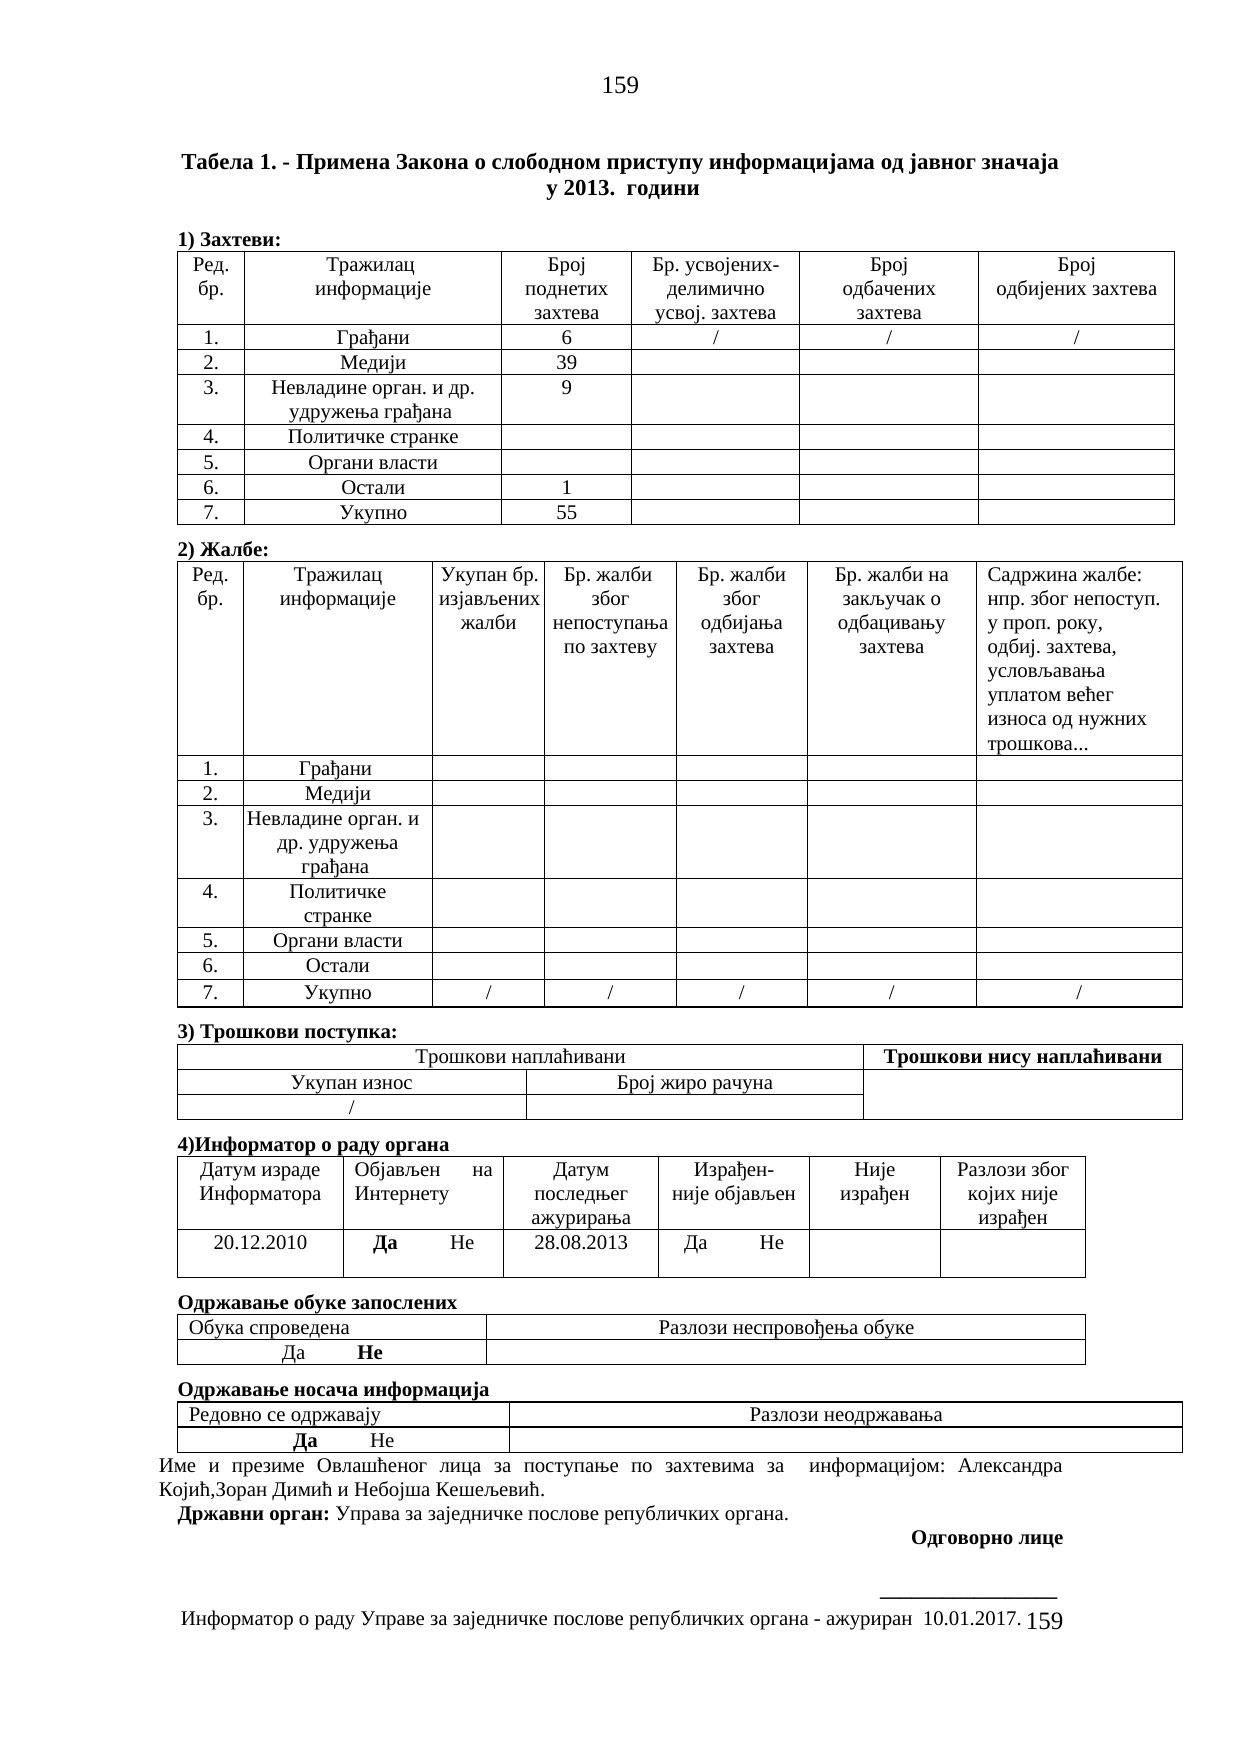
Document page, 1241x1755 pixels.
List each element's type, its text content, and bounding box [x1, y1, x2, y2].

table_cell 6. [178, 475, 244, 499]
table_header Садржина жалбе: нпр. због непоступ. у проп. року, одбиј. захтева, условљавања уплатом већег износа од нужних трошкова... [977, 562, 1182, 754]
table_cell 5. [178, 450, 244, 474]
table_cell [632, 350, 799, 374]
table_cell Укупан износ [178, 1070, 526, 1094]
table_cell [632, 425, 799, 448]
table_cell 6. [178, 953, 243, 979]
table_cell / [677, 980, 807, 1006]
table_cell 1 [502, 475, 631, 499]
table_cell Политичке странке [244, 879, 432, 927]
table_cell [632, 375, 799, 423]
table_cell [977, 928, 1182, 952]
table_cell / [808, 980, 976, 1006]
table_cell [433, 756, 544, 779]
table_cell [800, 350, 978, 374]
table_header Тражилац информације [244, 562, 432, 754]
table_header Датум последњег ажурирања [504, 1157, 658, 1229]
text Одржавање носача информација [177, 1377, 1063, 1401]
table_cell [545, 879, 676, 927]
table_header Ред.бр. [178, 252, 244, 324]
table_cell [433, 781, 544, 805]
table_cell [510, 1428, 1182, 1452]
table_cell Број жиро рачуна [527, 1070, 863, 1094]
table_cell [502, 425, 631, 448]
table_cell 3. [178, 806, 243, 878]
table_cell / [178, 1095, 526, 1119]
table_cell [433, 953, 544, 979]
table_cell [979, 475, 1174, 499]
table_cell Медији [244, 781, 432, 805]
table_cell [979, 375, 1174, 423]
table_header Разлози неспровођења обуке [487, 1315, 1085, 1339]
table_cell [977, 879, 1182, 927]
table_cell Грађани [245, 325, 501, 349]
table_cell [677, 756, 807, 779]
text 1) Захтеви: [177, 227, 1063, 251]
table_cell [977, 781, 1182, 805]
table_header Разлози неодржавања [510, 1403, 1182, 1426]
table_cell [808, 756, 976, 779]
table_cell [808, 928, 976, 952]
table_cell [677, 928, 807, 952]
table_cell Да Не [178, 1340, 486, 1364]
text Име и презиме Овлашћеног лица за поступање по захтевима за информацијом: Александра Којић,Зоран Димић и Небојша Кешељевић. [158, 1453, 1063, 1501]
table_cell [864, 1070, 1182, 1119]
text Одговорно лице [177, 1525, 1063, 1549]
table_cell 1. [178, 325, 244, 349]
table_cell Невладине орган. и др. удружења грађана [244, 806, 432, 878]
table_cell Укупно [244, 980, 432, 1006]
table_cell Невладине орган. и др. удружења грађана [245, 375, 501, 423]
table_header Број поднетих захтева [502, 252, 631, 324]
table_header Редовно се одржавају [178, 1403, 509, 1426]
table_cell [677, 806, 807, 878]
table_cell [808, 879, 976, 927]
table_cell [677, 879, 807, 927]
table_cell 1. [178, 756, 243, 779]
table_cell [632, 475, 799, 499]
table_cell [545, 806, 676, 878]
table_cell 4. [178, 425, 244, 448]
table_cell Остали [244, 953, 432, 979]
table_cell / [800, 325, 978, 349]
table_cell [527, 1095, 863, 1119]
table_cell [545, 928, 676, 952]
table_cell / [433, 980, 544, 1006]
table_cell 4. [178, 879, 243, 927]
table_header Објављен на Интернету [344, 1157, 503, 1229]
table_cell [545, 781, 676, 805]
table_cell 2. [178, 781, 243, 805]
table_cell Oргани власти [244, 928, 432, 952]
table_header Датум израде Информатора [178, 1157, 343, 1229]
table_cell [800, 450, 978, 474]
table_cell Да Не [659, 1230, 809, 1277]
table_cell 20.12.2010 [178, 1230, 343, 1277]
table_cell 2. [178, 350, 244, 374]
table_cell [632, 450, 799, 474]
table_header Није израђен [810, 1157, 940, 1229]
table_cell [810, 1230, 940, 1277]
table_cell [800, 500, 978, 524]
table_cell [545, 953, 676, 979]
table_cell [979, 425, 1174, 448]
table_header Укупан бр. изјављених жалби [433, 562, 544, 754]
table_header Број одбачених захтева [800, 252, 978, 324]
text у 2013. години [177, 174, 1063, 200]
table_cell / [545, 980, 676, 1006]
table_cell 39 [502, 350, 631, 374]
table_header Ред. бр. [178, 562, 243, 754]
table_cell [800, 425, 978, 448]
table_cell 28.08.2013 [504, 1230, 658, 1277]
table_cell [800, 375, 978, 423]
table_header Број одбијених захтева [979, 252, 1174, 324]
table_cell 55 [502, 500, 631, 524]
table_cell [502, 450, 631, 474]
table_cell [800, 475, 978, 499]
table_cell [433, 928, 544, 952]
table_cell Политичке странке [245, 425, 501, 448]
table_cell [941, 1230, 1085, 1277]
table_header Трошкови нису наплаћивани [864, 1045, 1182, 1068]
table_header Тражилац информације [245, 252, 501, 324]
table_cell [632, 500, 799, 524]
table_header Бр. жалби због непоступања по захтеву [545, 562, 676, 754]
table_cell 7. [178, 980, 243, 1006]
table_cell 9 [502, 375, 631, 423]
table_cell Медији [245, 350, 501, 374]
table_cell [977, 953, 1182, 979]
text Одржавање обуке запослених [177, 1290, 1063, 1314]
table_cell Укупно [245, 500, 501, 524]
table_cell 6 [502, 325, 631, 349]
text Државни орган: Управа за заједничке послове републичких органа. [177, 1501, 1063, 1525]
table_cell / [979, 325, 1174, 349]
table_cell [808, 781, 976, 805]
table_header Бр. жалби због одбијања захтева [677, 562, 807, 754]
text _________________ [177, 1573, 1063, 1602]
table_cell [487, 1340, 1085, 1364]
text 2) Жалбе: [177, 537, 1063, 561]
table_header Разлози због којих није израђен [941, 1157, 1085, 1229]
table_cell [979, 500, 1174, 524]
table_cell [979, 450, 1174, 474]
table_cell [979, 350, 1174, 374]
table_cell [677, 781, 807, 805]
table_cell Остали [245, 475, 501, 499]
table_cell 3. [178, 375, 244, 423]
table_cell [677, 953, 807, 979]
table_header Бр. жалби на закључак о одбацивању захтева [808, 562, 976, 754]
text Табела 1. - Примена Закона о слободном приступу информацијама од јавног значаја [177, 148, 1063, 174]
table_header Бр. усвојених- делимично усвој. захтева [632, 252, 799, 324]
table_cell [433, 806, 544, 878]
table_cell [808, 953, 976, 979]
table_header Трошкови наплаћивани [178, 1045, 863, 1068]
table_cell 7. [178, 500, 244, 524]
table_header Обука спроведена [178, 1315, 486, 1339]
table_cell Да Не [178, 1428, 509, 1452]
table_cell Органи власти [245, 450, 501, 474]
table_cell [545, 756, 676, 779]
table_cell [977, 806, 1182, 878]
table_cell Грађани [244, 756, 432, 779]
table_header Израђен- није објављен [659, 1157, 809, 1229]
table_cell [808, 806, 976, 878]
table_cell [977, 756, 1182, 779]
table_cell Да Не [344, 1230, 503, 1277]
table_cell / [632, 325, 799, 349]
table_cell [433, 879, 544, 927]
text 4)Информатор о раду органа [177, 1132, 1063, 1156]
table_cell / [977, 980, 1182, 1006]
text 3) Трошкови поступка: [177, 1019, 1063, 1043]
table_cell 5. [178, 928, 243, 952]
